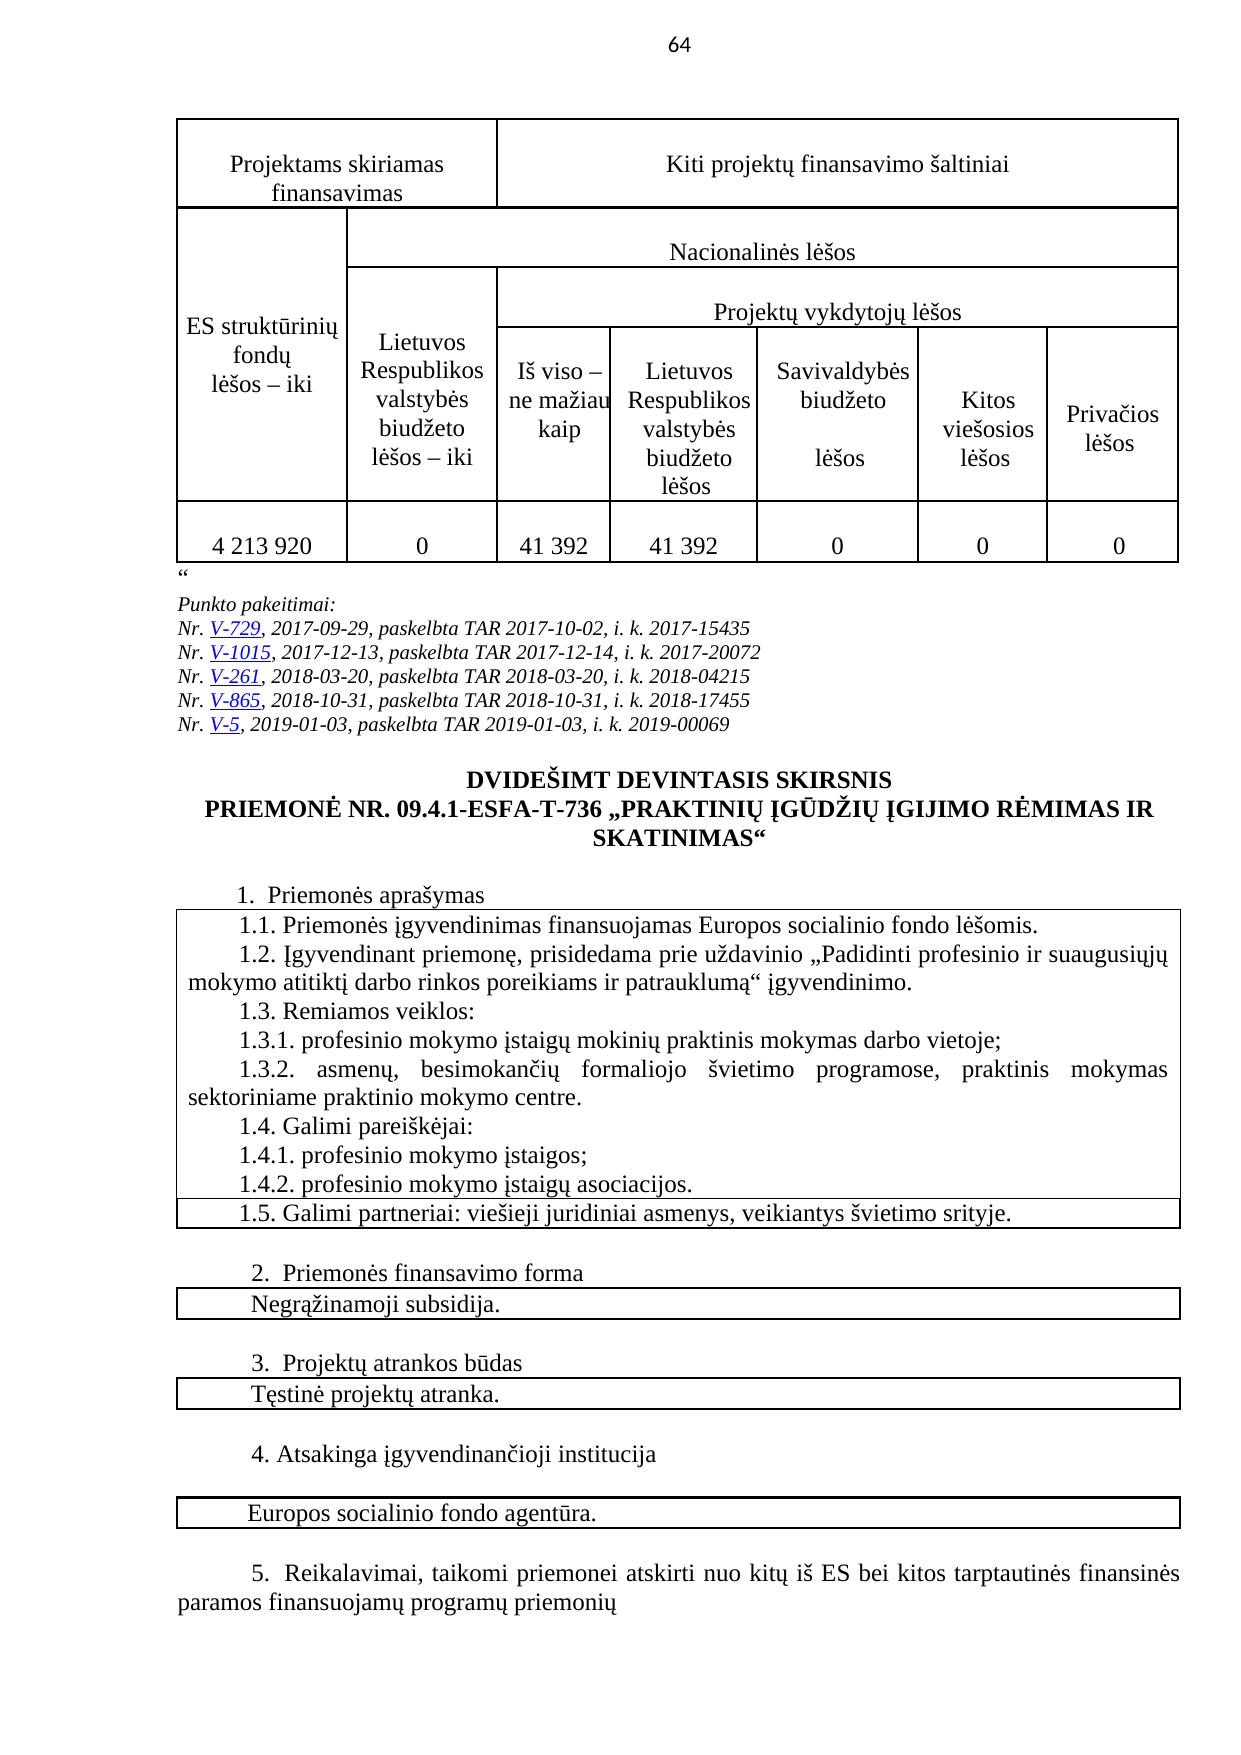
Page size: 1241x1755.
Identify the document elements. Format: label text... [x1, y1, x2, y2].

table_cell Nacionalinės lėšos [348, 209, 1177, 266]
table_cell ES struktūrinių fondų lėšos – iki [178, 209, 346, 500]
table_cell Lietuvos Respublikos valstybės biudžeto lėšos – iki [348, 268, 496, 500]
table_cell 41 392 [611, 502, 756, 561]
table_cell 1.2. Įgyvendinant priemonę, prisidedama prie uždavinio „Padidinti profesinio ir suaugusiųjų mokymo atitiktį darbo rinkos poreikiams ir patrauklumą“ įgyvendinimo. [177, 939, 1180, 996]
text DVIDEŠIMT DEVINTASIS SKIRSNIS [177, 765, 1181, 794]
table_cell 0 [758, 502, 917, 561]
text “ [177, 563, 1181, 592]
table_cell Privačios lėšos [1048, 328, 1177, 500]
text PRIEMONĖ NR. 09.4.1-ESFA-T-736 „PRAKTINIŲ ĮGŪDŽIŲ ĮGIJIMO RĖMIMAS IR SKATINIMAS“ [177, 794, 1181, 851]
table_cell Kitos viešosios lėšos [919, 328, 1046, 500]
text 3. Projektų atrankos būdas [251, 1348, 1181, 1377]
table_header Europos socialinio fondo agentūra. [178, 1499, 1179, 1527]
table_cell 0 [1048, 502, 1177, 561]
table_cell 0 [348, 502, 496, 561]
text Nr. V-261, 2018-03-20, paskelbta TAR 2018-03-20, i. k. 2018-04215 [177, 664, 1181, 688]
table_cell Savivaldybės biudžeto lėšos [758, 328, 917, 500]
text Nr. V-865, 2018-10-31, paskelbta TAR 2018-10-31, i. k. 2018-17455 [177, 688, 1181, 712]
text 1. Priemonės aprašymas [236, 880, 1181, 909]
table_header 1.1. Priemonės įgyvendinimas finansuojamas Europos socialinio fondo lėšomis. [177, 910, 1180, 939]
text 4. Atsakinga įgyvendinančioji institucija [251, 1439, 1181, 1468]
text Nr. V-1015, 2017-12-13, paskelbta TAR 2017-12-14, i. k. 2017-20072 [177, 640, 1181, 664]
table_cell 1.4. Galimi pareiškėjai: 1.4.1. profesinio mokymo įstaigos; 1.4.2. profesinio mokymo įstaigų asociacijos. [177, 1111, 1180, 1197]
text Punkto pakeitimai: [177, 592, 1181, 616]
table_cell Projektų vykdytojų lėšos [498, 268, 1177, 326]
table_header Kiti projektų finansavimo šaltiniai [498, 120, 1177, 206]
table_cell 1.3. Remiamos veiklos: 1.3.1. profesinio mokymo įstaigų mokinių praktinis mokymas darbo vietoje; 1.3.2. asmenų, besimokančių formaliojo švietimo programose, praktinis mokymas sektoriniame praktinio mokymo centre. [177, 996, 1180, 1111]
text 2. Priemonės finansavimo forma [251, 1258, 1181, 1287]
table_header Tęstinė projektų atranka. [178, 1379, 1179, 1408]
table_header Projektams skiriamas finansavimas [178, 120, 496, 206]
table_header Negrąžinamoji subsidija. [178, 1289, 1179, 1318]
text Nr. V-729, 2017-09-29, paskelbta TAR 2017-10-02, i. k. 2017-15435 [177, 616, 1181, 640]
table_cell 4 213 920 [178, 502, 346, 561]
table_cell 41 392 [498, 502, 609, 561]
text Nr. V-5, 2019-01-03, paskelbta TAR 2019-01-03, i. k. 2019-00069 [177, 712, 1181, 736]
table_cell Lietuvos Respublikos valstybės biudžeto lėšos [611, 328, 756, 500]
table_cell 1.5. Galimi partneriai: viešieji juridiniai asmenys, veikiantys švietimo srityje. [178, 1199, 1179, 1227]
table_cell Iš viso – ne mažiau kaip [498, 328, 609, 500]
table_cell 0 [919, 502, 1046, 561]
text 5. Reikalavimai, taikomi priemonei atskirti nuo kitų iš ES bei kitos tarptautinės finansinės paramos finansuojamų programų priemonių [177, 1558, 1181, 1616]
